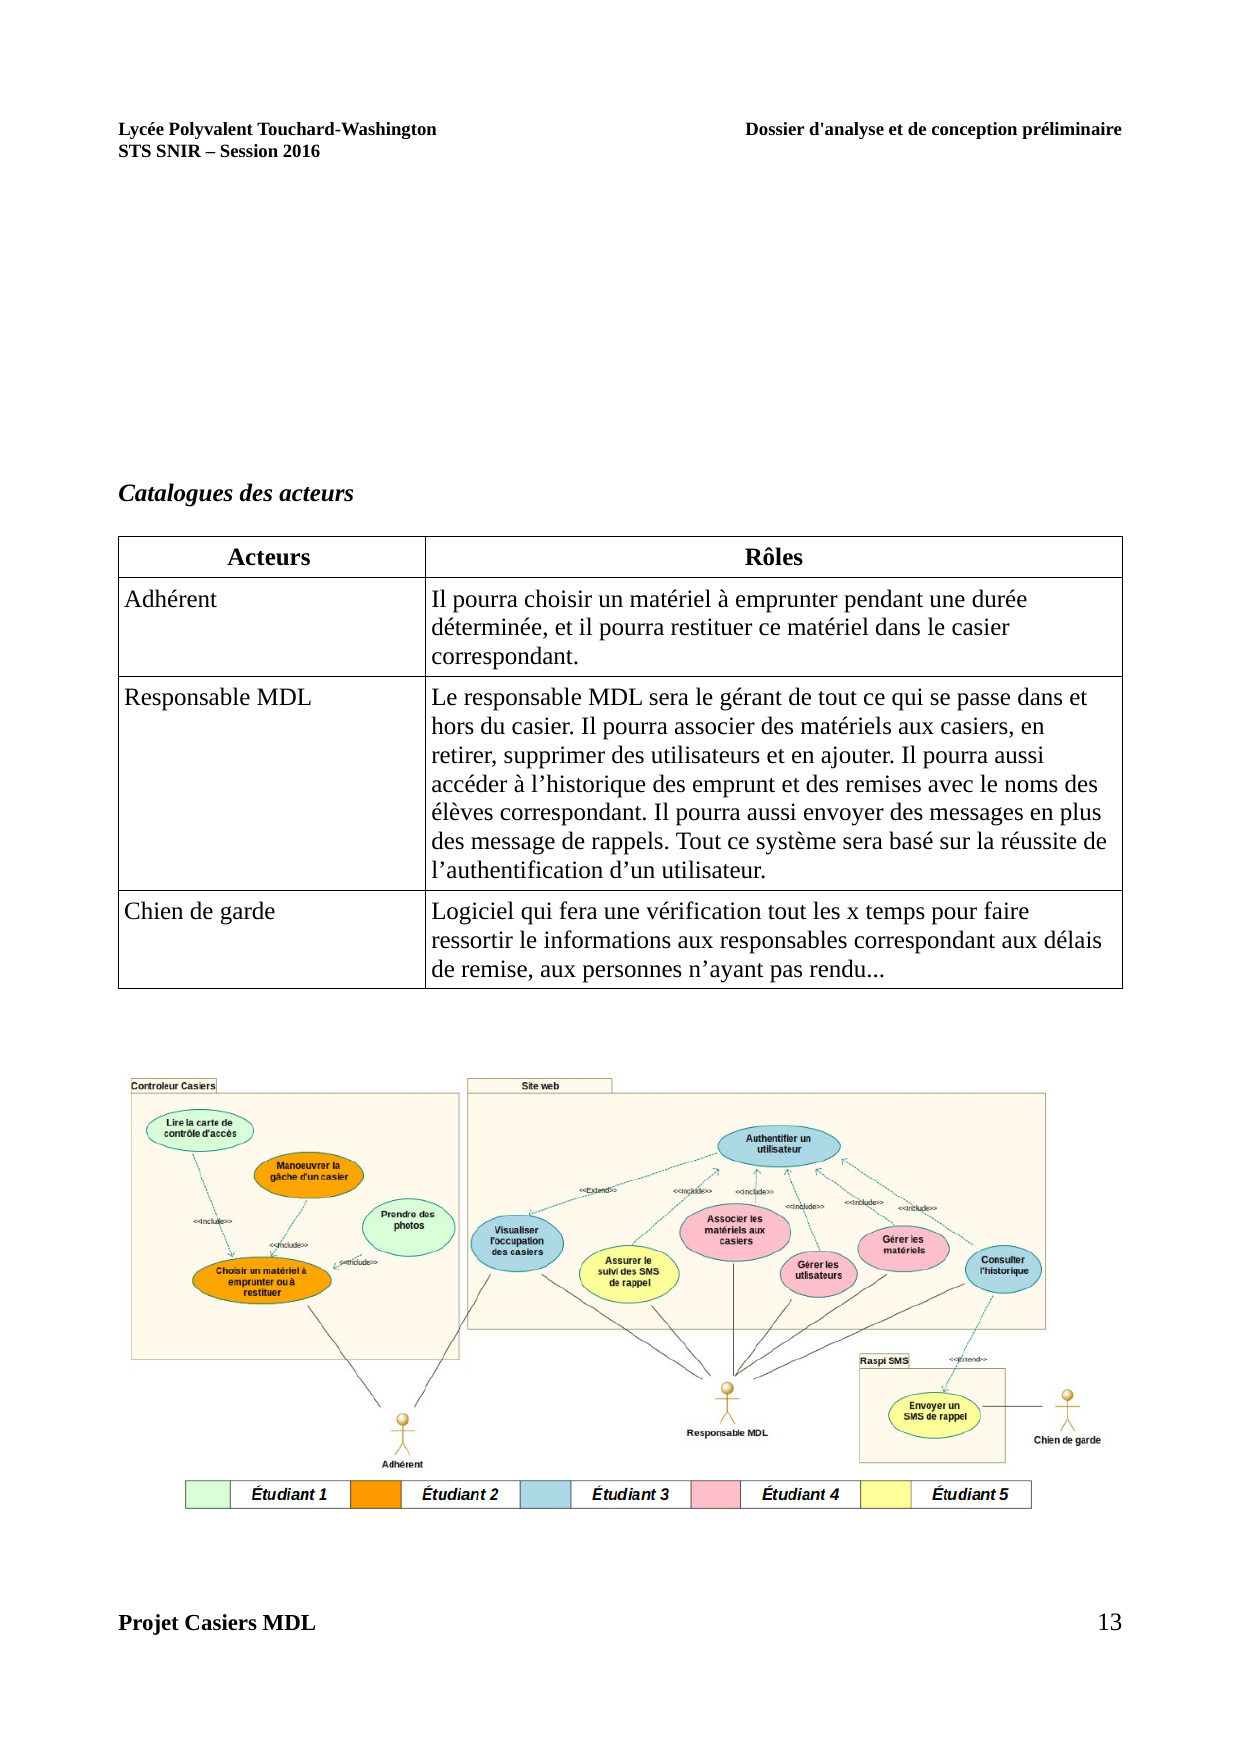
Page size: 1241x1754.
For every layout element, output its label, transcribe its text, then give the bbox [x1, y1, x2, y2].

text Catalogues des acteurs [118, 478, 1122, 507]
table_cell Adhérent [119, 578, 425, 676]
table_cell Chien de garde [119, 891, 425, 988]
table_cell Responsable MDL [119, 677, 425, 889]
table_header Acteurs [119, 537, 425, 577]
table_header Rôles [426, 537, 1122, 577]
table_cell Il pourra choisir un matériel à emprunter pendant une durée déterminée, et il pourra restituer ce matériel dans le casier correspondant. [426, 578, 1122, 676]
table_cell Logiciel qui fera une vérification tout les x temps pour faire ressortir le informations aux responsables correspondant aux délais de remise, aux personnes n’ayant pas rendu... [426, 891, 1122, 988]
table_cell Le responsable MDL sera le gérant de tout ce qui se passe dans et hors du casier. Il pourra associer des matériels aux casiers, en retirer, supprimer des utilisateurs et en ajouter. Il pourra aussi accéder à l’historique des emprunt et des remises avec le noms des élèves correspondant. Il pourra aussi envoyer des messages en plus des message de rappels. Tout ce système sera basé sur la réussite de l’authentification d’un utilisateur. [426, 677, 1122, 889]
picture [114, 1071, 1119, 1522]
